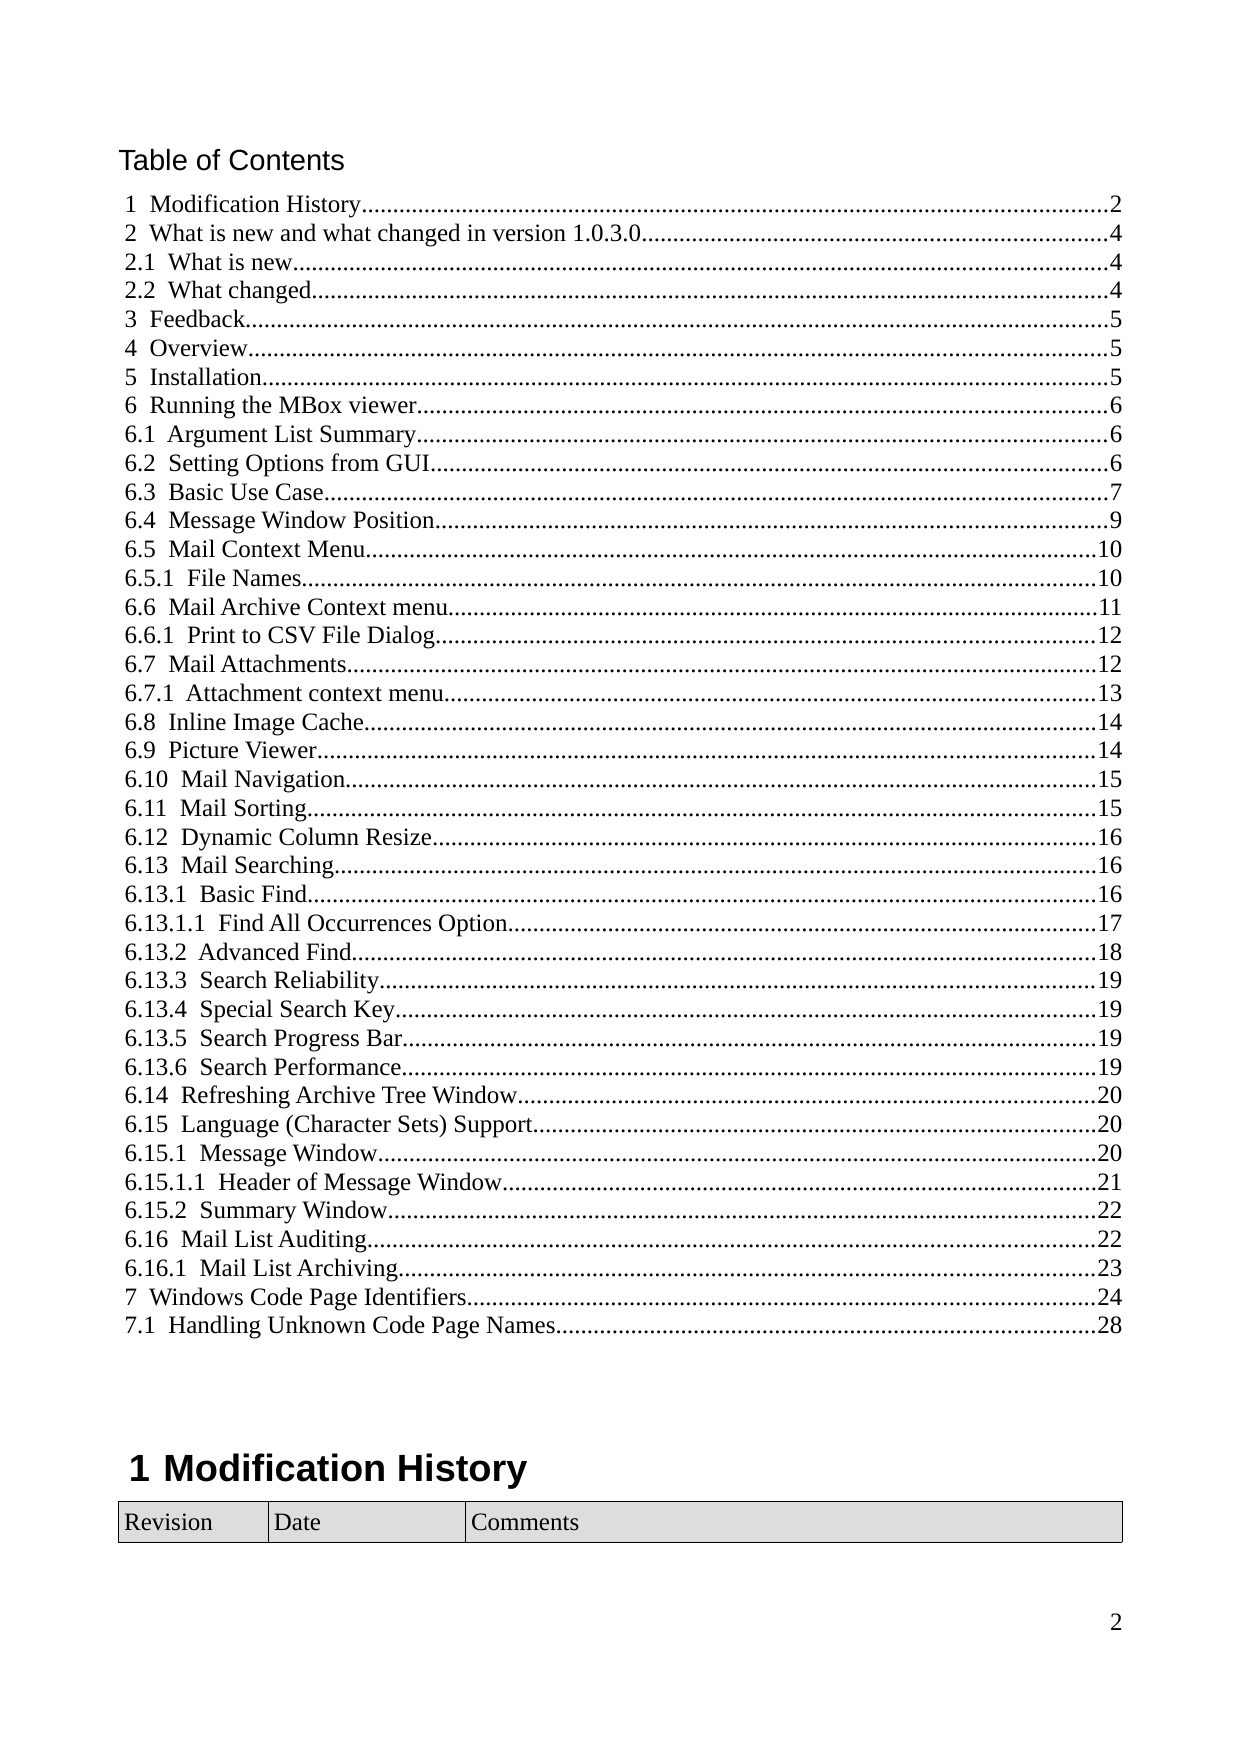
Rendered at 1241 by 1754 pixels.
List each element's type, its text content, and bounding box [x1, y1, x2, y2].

text 6.13.2 Advanced Find 18 [118, 937, 1122, 965]
text 2.1 What is new 4 [118, 247, 1122, 275]
text 6.13.5 Search Progress Bar 19 [118, 1023, 1122, 1052]
text 6.2 Setting Options from GUI 6 [118, 448, 1122, 477]
table_header Revision [119, 1502, 268, 1542]
text 6.9 Picture Viewer 14 [118, 735, 1122, 764]
text 3 Feedback 5 [118, 304, 1122, 333]
text 6.10 Mail Navigation 15 [118, 764, 1122, 793]
text 6.5.1 File Names 10 [118, 563, 1122, 592]
text 2.2 What changed 4 [118, 275, 1122, 304]
subtitle Modification History [118, 1445, 1122, 1489]
text 7.1 Handling Unknown Code Page Names 28 [118, 1310, 1122, 1339]
text 6.15.1 Message Window 20 [118, 1138, 1122, 1167]
text 6.8 Inline Image Cache 14 [118, 707, 1122, 735]
text 6.11 Mail Sorting 15 [118, 793, 1122, 822]
text 6.13.4 Special Search Key 19 [118, 994, 1122, 1023]
text 6.13.6 Search Performance 19 [118, 1052, 1122, 1080]
text 6.13 Mail Searching 16 [118, 850, 1122, 879]
text 6.3 Basic Use Case 7 [118, 477, 1122, 505]
text 2 What is new and what changed in version 1.0.3.0 4 [118, 218, 1122, 247]
table_header Date [269, 1502, 465, 1542]
text 7 Windows Code Page Identifiers 24 [118, 1282, 1122, 1310]
text 6.15.1.1 Header of Message Window 21 [118, 1167, 1122, 1195]
text 6.5 Mail Context Menu 10 [118, 534, 1122, 563]
text 6.13.3 Search Reliability 19 [118, 965, 1122, 994]
text 6.12 Dynamic Column Resize 16 [118, 822, 1122, 850]
text 6.15 Language (Character Sets) Support 20 [118, 1109, 1122, 1138]
text 6.4 Message Window Position 9 [118, 505, 1122, 534]
text 6.13.1 Basic Find 16 [118, 879, 1122, 908]
subtitle Table of Contents [118, 143, 1122, 177]
text 6.1 Argument List Summary 6 [118, 419, 1122, 448]
text 6.7.1 Attachment context menu 13 [118, 678, 1122, 707]
text 6.16 Mail List Auditing 22 [118, 1224, 1122, 1253]
text 4 Overview 5 [118, 333, 1122, 362]
text 6.6 Mail Archive Context menu 11 [118, 592, 1122, 620]
text 6.15.2 Summary Window 22 [118, 1195, 1122, 1224]
text 6.13.1.1 Find All Occurrences Option 17 [118, 908, 1122, 937]
table_header Comments [466, 1502, 1122, 1542]
text 1 Modification History 2 [118, 189, 1122, 218]
text 6.6.1 Print to CSV File Dialog 12 [118, 620, 1122, 649]
text 5 Installation 5 [118, 362, 1122, 390]
text 6.14 Refreshing Archive Tree Window 20 [118, 1080, 1122, 1109]
text 6 Running the MBox viewer 6 [118, 390, 1122, 419]
text 6.7 Mail Attachments 12 [118, 649, 1122, 678]
text 6.16.1 Mail List Archiving 23 [118, 1253, 1122, 1282]
